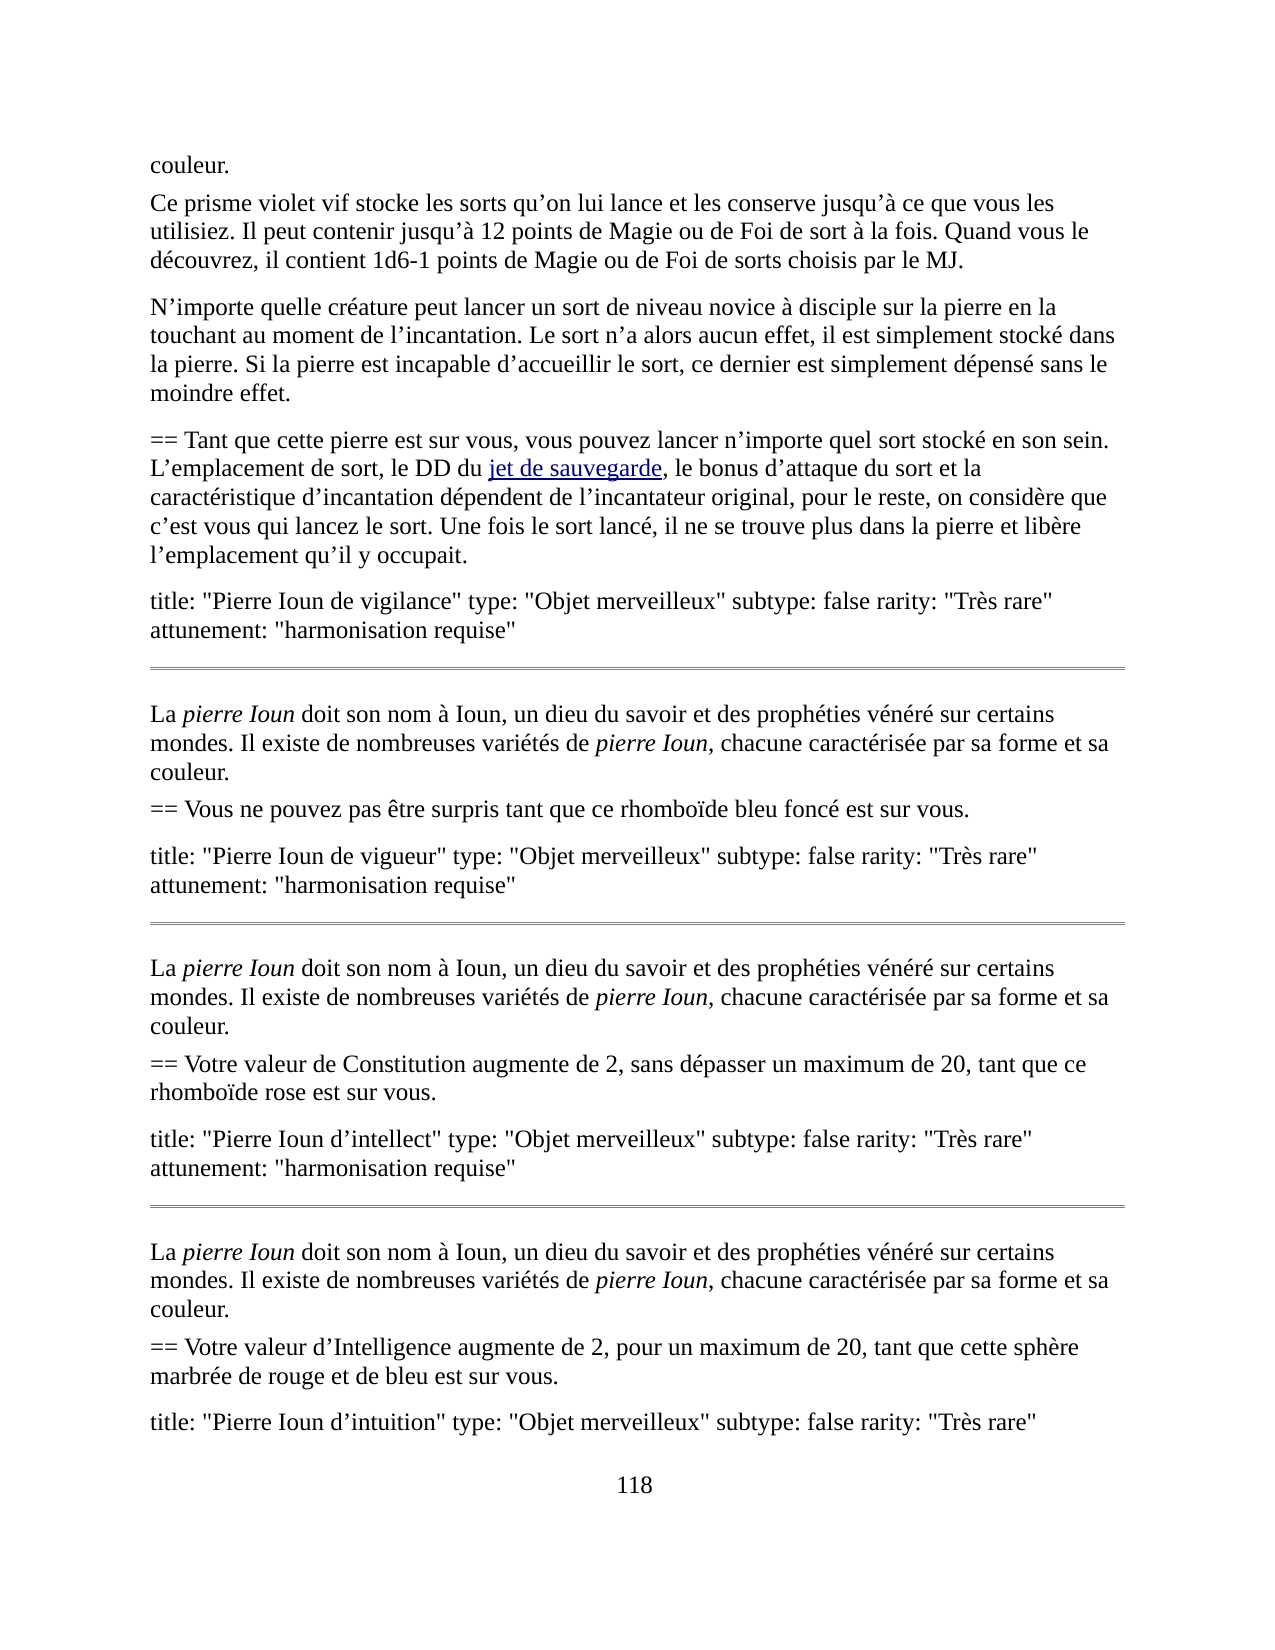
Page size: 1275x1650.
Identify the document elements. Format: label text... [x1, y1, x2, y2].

text title: "Pierre Ioun d’intuition" type: "Objet merveilleux" subtype: false rarity: "Très rare" [150, 1407, 1125, 1436]
text title: "Pierre Ioun de vigueur" type: "Objet merveilleux" subtype: false rarity: "Très rare" attunement: "harmonisation requise" [150, 841, 1125, 898]
text La pierre Ioun doit son nom à Ioun, un dieu du savoir et des prophéties vénéré sur certains mondes. Il existe de nombreuses variétés de pierre Ioun, chacune caractérisée par sa forme et sa couleur. [150, 1237, 1125, 1323]
text N’importe quelle créature peut lancer un sort de niveau novice à disciple sur la pierre en la touchant au moment de l’incantation. Le sort n’a alors aucun effet, il est simplement stocké dans la pierre. Si la pierre est incapable d’accueillir le sort, ce dernier est simplement dépensé sans le moindre effet. [150, 292, 1125, 407]
text title: "Pierre Ioun de vigilance" type: "Objet merveilleux" subtype: false rarity: "Très rare" attunement: "harmonisation requise" [150, 586, 1125, 644]
text title: "Pierre Ioun d’intellect" type: "Objet merveilleux" subtype: false rarity: "Très rare" attunement: "harmonisation requise" [150, 1124, 1125, 1182]
text == Votre valeur de Constitution augmente de 2, sans dépasser un maximum de 20, tant que ce rhomboïde rose est sur vous. [150, 1049, 1125, 1106]
text La pierre Ioun doit son nom à Ioun, un dieu du savoir et des prophéties vénéré sur certains mondes. Il existe de nombreuses variétés de pierre Ioun, chacune caractérisée par sa forme et sa couleur. [150, 953, 1125, 1040]
text couleur. [150, 150, 1125, 179]
text == Vous ne pouvez pas être surpris tant que ce rhomboïde bleu foncé est sur vous. [150, 794, 1125, 823]
text == Tant que cette pierre est sur vous, vous pouvez lancer n’importe quel sort stocké en son sein. L’emplacement de sort, le DD du jet de sauvegarde, le bonus d’attaque du sort et la caractéristique d’incantation dépendent de l’incantateur original, pour le reste, on considère que c’est vous qui lancez le sort. Une fois le sort lancé, il ne se trouve plus dans la pierre et libère l’emplacement qu’il y occupait. [150, 425, 1125, 568]
text La pierre Ioun doit son nom à Ioun, un dieu du savoir et des prophéties vénéré sur certains mondes. Il existe de nombreuses variétés de pierre Ioun, chacune caractérisée par sa forme et sa couleur. [150, 699, 1125, 785]
text == Votre valeur d’Intelligence augmente de 2, pour un maximum de 20, tant que cette sphère marbrée de rouge et de bleu est sur vous. [150, 1332, 1125, 1389]
text Ce prisme violet vif stocke les sorts qu’on lui lance et les conserve jusqu’à ce que vous les utilisiez. Il peut contenir jusqu’à 12 points de Magie ou de Foi de sort à la fois. Quand vous le découvrez, il contient 1d6-1 points de Magie ou de Foi de sorts choisis par le MJ. [150, 188, 1125, 274]
